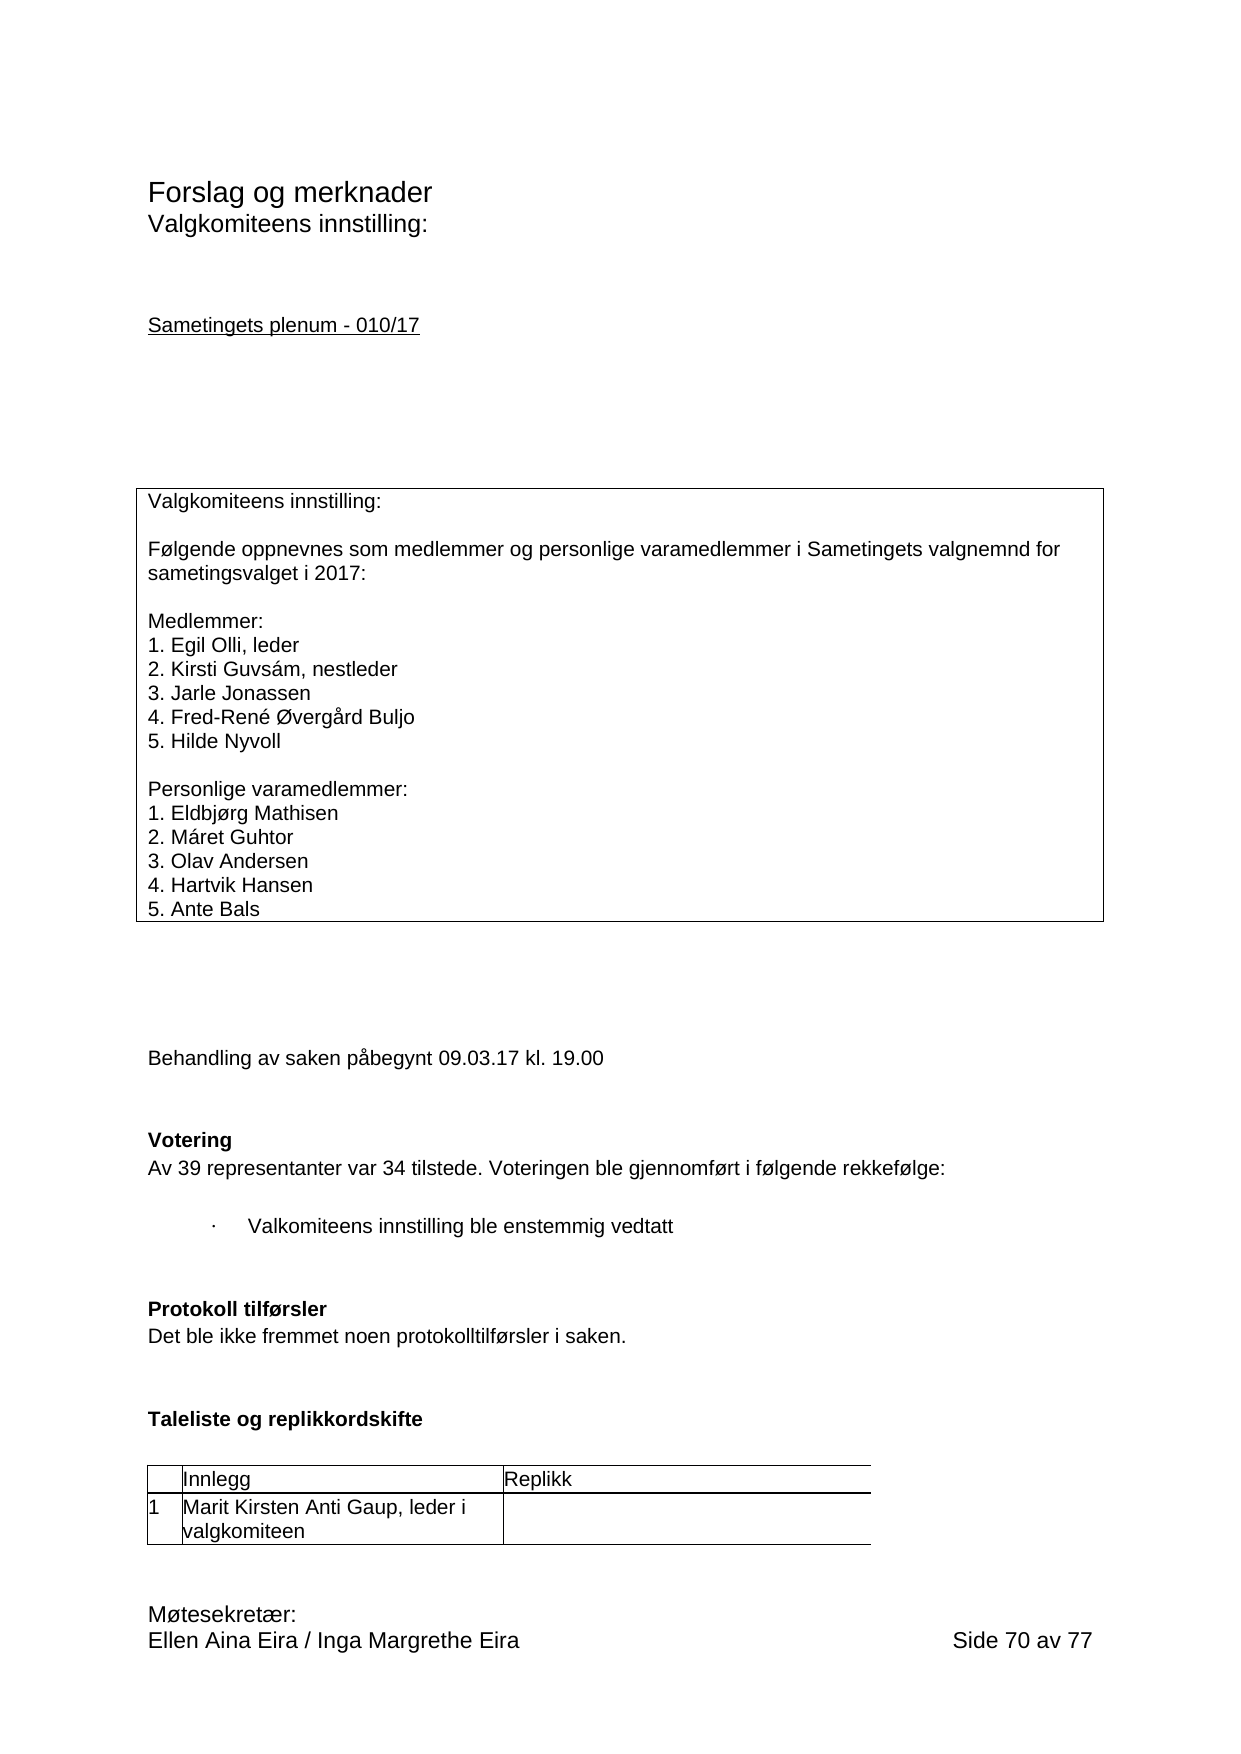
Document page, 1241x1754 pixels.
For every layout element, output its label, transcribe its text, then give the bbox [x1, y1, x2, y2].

table_header Innlegg [183, 1466, 503, 1492]
table_header Valgkomiteens innstilling: Følgende oppnevnes som medlemmer og personlige varamedlemmer i Sametingets valgnemnd for sametingsvalget i 2017: Medlemmer: 1. Egil Olli, leder 2. Kirsti Guvsám, nestleder 3. Jarle Jonassen 4. Fred-René Øvergård Buljo 5. Hilde Nyvoll Personlige varamedlemmer: 1. Eldbjørg Mathisen 2. Máret Guhtor 3. Olav Andersen 4. Hartvik Hansen 5. Ante Bals [137, 489, 1103, 921]
table_cell Marit Kirsten Anti Gaup, leder i valgkomiteen [183, 1494, 503, 1544]
table_cell [504, 1494, 871, 1544]
table_header Behandling av saken påbegynt 09.03.17 kl. 19.00 Votering Av 39 representanter var 34 tilstede. Voteringen ble gjennomført i følgende rekkefølge: Valkomiteens innstilling ble enstemmig vedtatt Protokoll tilførsler Det ble ikke fremmet noen protokolltilførsler i saken. Taleliste og replikkordskifte [136, 1046, 958, 1545]
table_header [148, 1466, 182, 1492]
table_cell 1 [148, 1494, 182, 1544]
text Sametingets plenum - 010/17 [148, 313, 1093, 367]
table_header Forslag og merknader Valgkomiteens innstilling: [136, 175, 444, 285]
table_header Replikk [504, 1466, 871, 1492]
